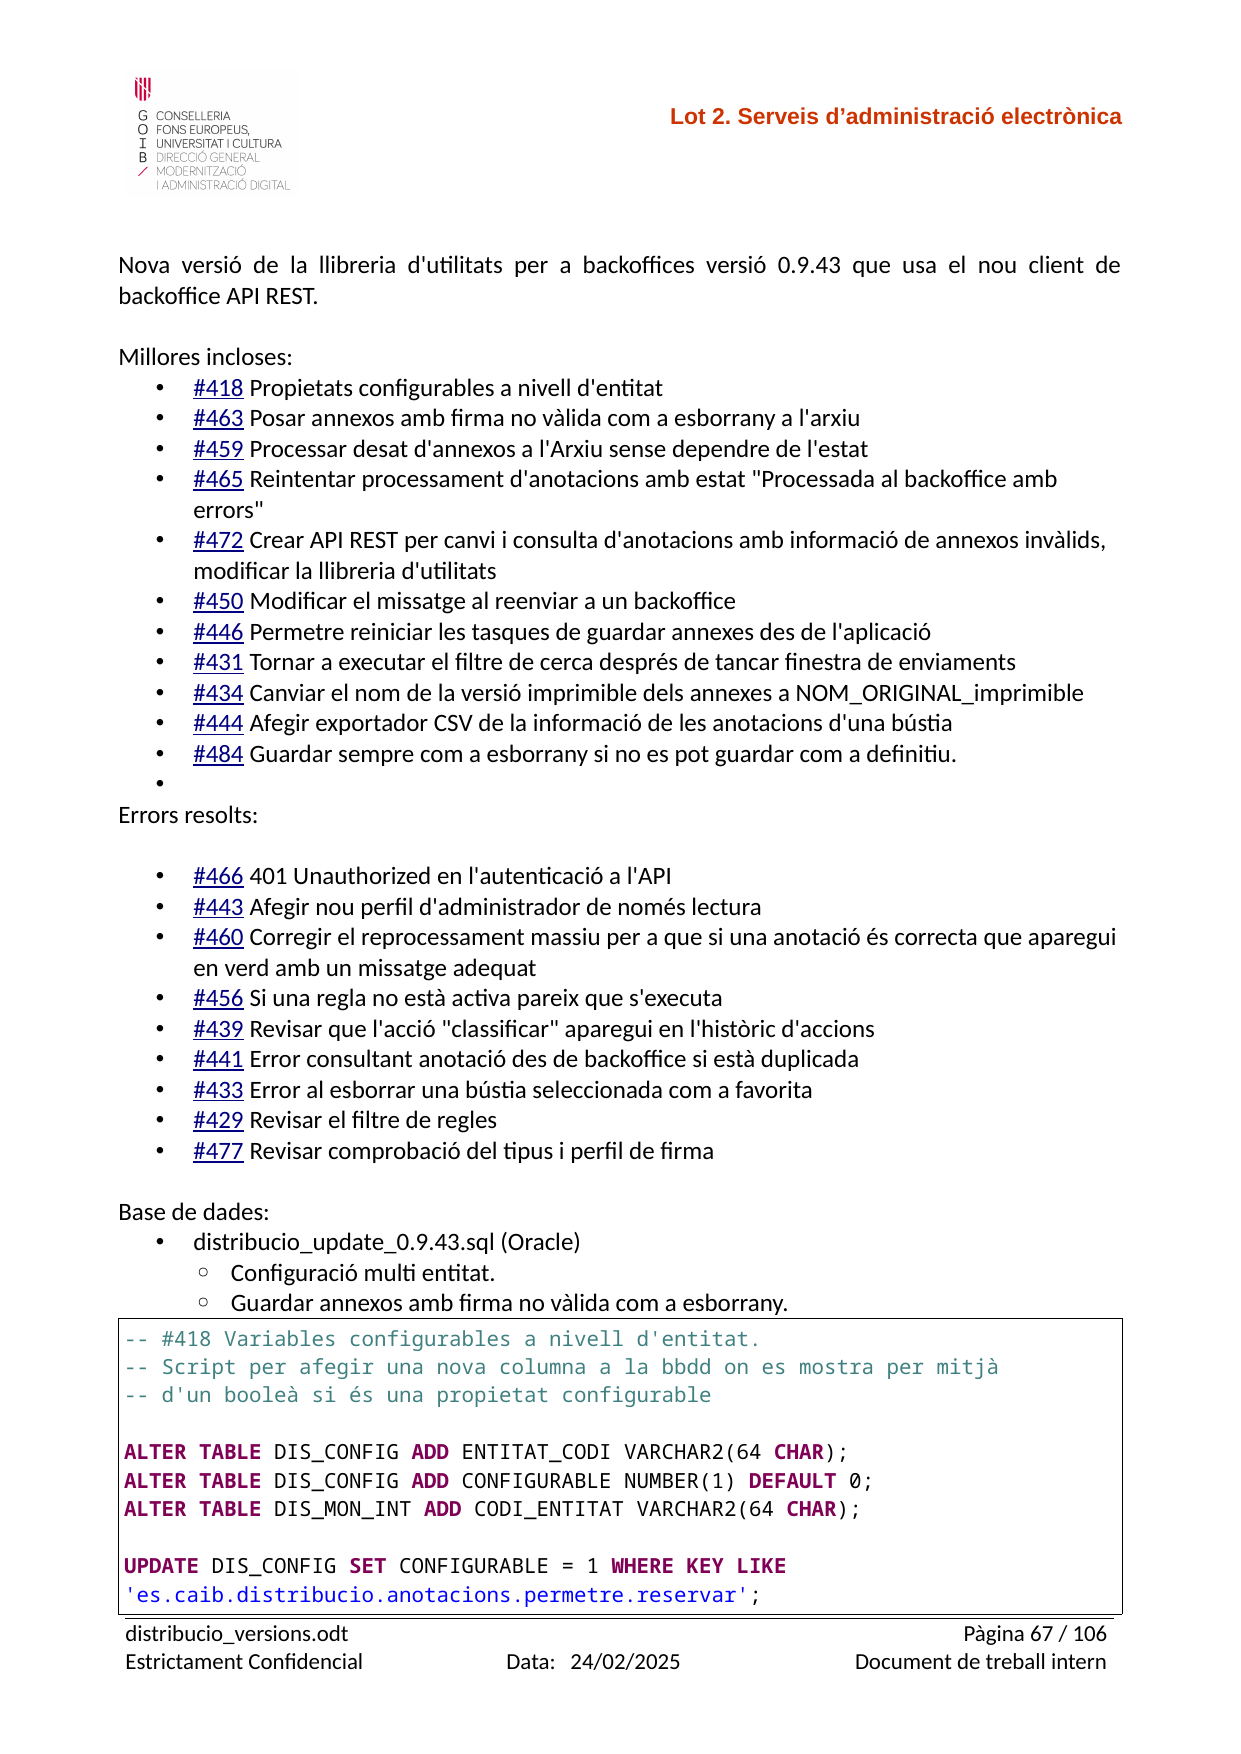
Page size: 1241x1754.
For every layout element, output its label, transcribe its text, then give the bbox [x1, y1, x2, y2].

list #456 Si una regla no està activa pareix que s'executa [156, 982, 1122, 1013]
list #463 Posar annexos amb firma no vàlida com a esborrany a l'arxiu [156, 402, 1122, 433]
list #431 Tornar a executar el filtre de cerca després de tancar finestra de enviaments [156, 646, 1122, 677]
list #434 Canviar el nom de la versió imprimible dels annexes a NOM_ORIGINAL_imprimible [156, 677, 1122, 707]
text Nova versió de la llibreria d'utilitats per a backoffices versió 0.9.43 que usa el nou client de backoffice API REST. [118, 250, 1122, 311]
table_header -- #418 Variables configurables a nivell d'entitat. -- Script per afegir una nova columna a la bbdd on es mostra per mitjà -- d'un booleà si és una propietat configurable ALTER TABLE DIS_CONFIG ADD ENTITAT_CODI VARCHAR2(64 CHAR); ALTER TABLE DIS_CONFIG ADD CONFIGURABLE NUMBER(1) DEFAULT 0; ALTER TABLE DIS_MON_INT ADD CODI_ENTITAT VARCHAR2(64 CHAR); UPDATE DIS_CONFIG SET CONFIGURABLE = 1 WHERE KEY LIKE 'es.caib.distribucio.anotacions.permetre.reservar'; [119, 1319, 1122, 1614]
list #441 Error consultant anotació des de backoffice si està duplicada [156, 1043, 1122, 1074]
picture [126, 70, 299, 197]
list distribucio_update_0.9.43.sql (Oracle) [156, 1226, 1122, 1257]
list Guardar annexos amb firma no vàlida com a esborrany. [193, 1287, 1122, 1318]
list #459 Processar desat d'annexos a l'Arxiu sense dependre de l'estat [156, 433, 1122, 463]
list #418 Propietats configurables a nivell d'entitat [156, 372, 1122, 402]
text Base de dades: [118, 1196, 1122, 1226]
list #443 Afegir nou perfil d'administrador de només lectura [156, 891, 1122, 921]
list #484 Guardar sempre com a esborrany si no es pot guardar com a definitiu. [156, 738, 1122, 768]
list #444 Afegir exportador CSV de la informació de les anotacions d'una bústia [156, 707, 1122, 738]
list #433 Error al esborrar una bústia seleccionada com a favorita [156, 1074, 1122, 1104]
list #439 Revisar que l'acció "classificar" aparegui en l'històric d'accions [156, 1013, 1122, 1043]
list #466 401 Unauthorized en l'autenticació a l'API [156, 860, 1122, 891]
list #450 Modificar el missatge al reenviar a un backoffice [156, 585, 1122, 616]
list #446 Permetre reiniciar les tasques de guardar annexes des de l'aplicació [156, 616, 1122, 646]
text Millores incloses: [118, 341, 1122, 372]
list #477 Revisar comprobació del tipus i perfil de firma [156, 1135, 1122, 1165]
text Errors resolts: [118, 799, 1122, 829]
list #429 Revisar el filtre de regles [156, 1104, 1122, 1135]
list #460 Corregir el reprocessament massiu per a que si una anotació és correcta que aparegui en verd amb un missatge adequat [156, 921, 1122, 982]
list Configuració multi entitat. [193, 1257, 1122, 1287]
list #472 Crear API REST per canvi i consulta d'anotacions amb informació de annexos invàlids, modificar la llibreria d'utilitats [156, 524, 1122, 585]
list #465 Reintentar processament d'anotacions amb estat "Processada al backoffice amb errors" [156, 463, 1122, 524]
